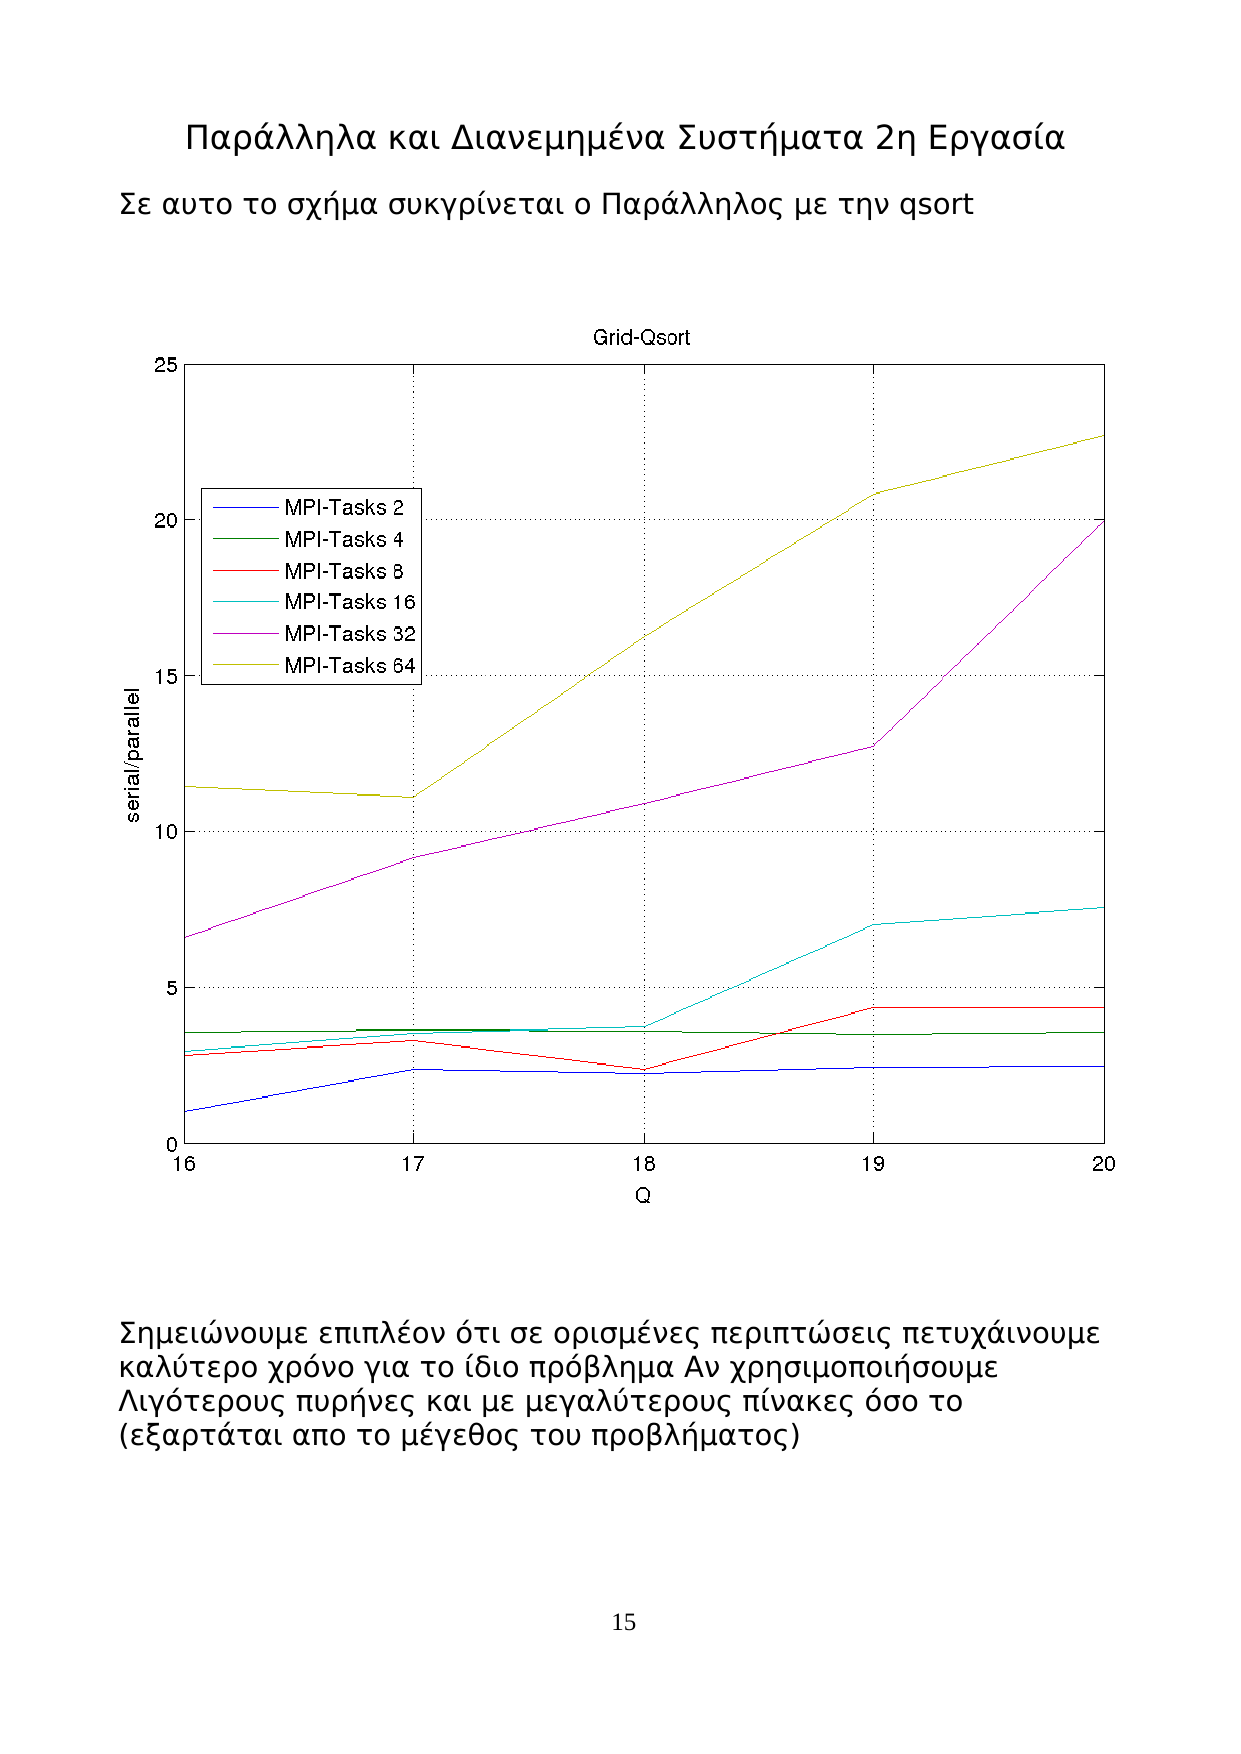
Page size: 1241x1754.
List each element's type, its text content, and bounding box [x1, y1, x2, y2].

picture [30, 293, 1216, 1249]
text Σε αυτο το σχήμα συκγρίνεται ο Παράλληλος με την qsort [118, 187, 1122, 221]
text Σημειώνουμε επιπλέον ότι σε ορισμένες περιπτώσεις πετυχάινουμε καλύτερο χρόνο για το ίδιο πρόβλημα Αν χρησιμοποιήσουμε Λιγότερους πυρήνες και με μεγαλύτερους πίνακες όσο το (εξαρτάται απο το μέγεθος του προβλήματος) [118, 1317, 1122, 1452]
